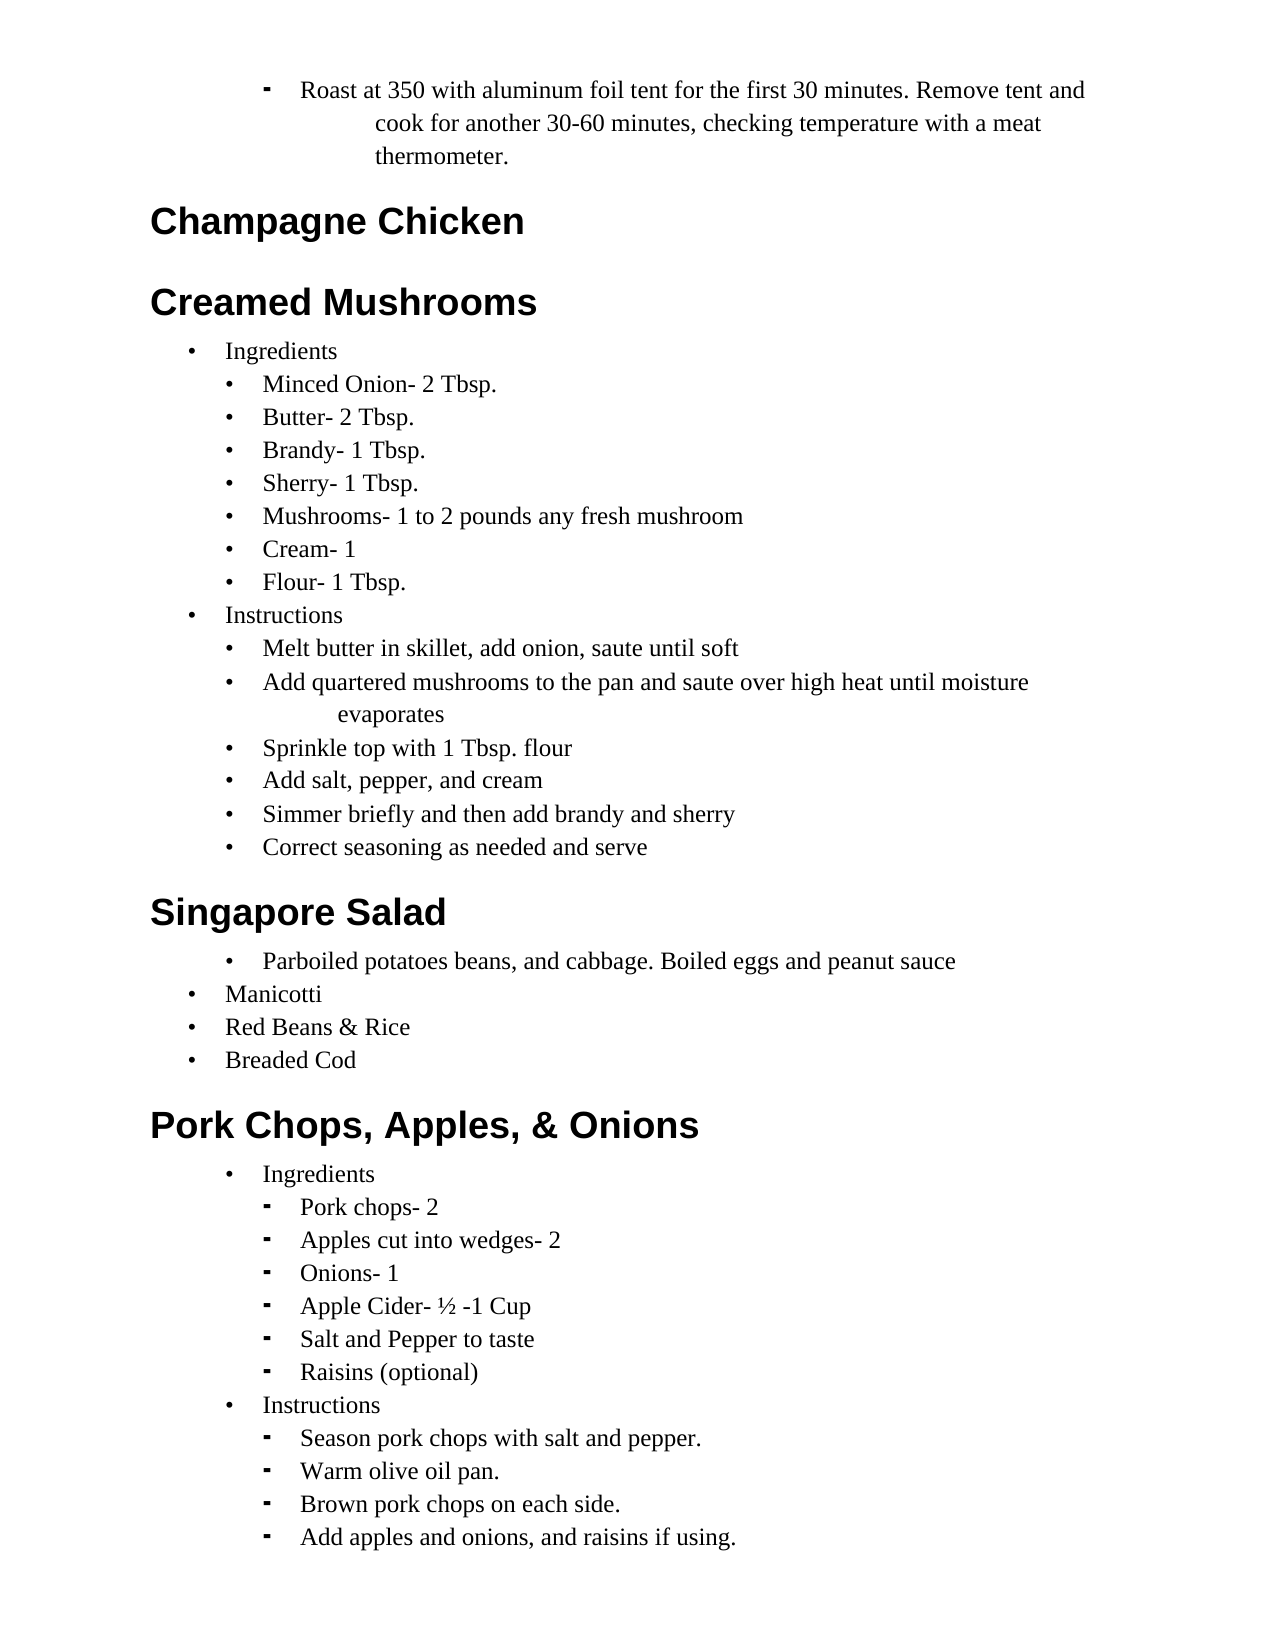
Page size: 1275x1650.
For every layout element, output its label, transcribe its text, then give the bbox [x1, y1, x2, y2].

list Mushrooms- 1 to 2 pounds any fresh mushroom [225, 501, 1125, 530]
subtitle Champagne Chicken [150, 199, 1125, 243]
list Butter- 2 Tbsp. [225, 402, 1125, 431]
list Add quartered mushrooms to the pan and saute over high heat until moisture evaporates [225, 667, 1125, 728]
list Red Beans & Rice [187, 1012, 1125, 1041]
list Apple Cider- ½ -1 Cup [262, 1291, 1125, 1320]
list Brandy- 1 Tbsp. [225, 435, 1125, 464]
list Roast at 350 with aluminum foil tent for the first 30 minutes. Remove tent and cook for another 30-60 minutes, checking temperature with a meat thermometer. [262, 75, 1125, 170]
list Ingredients [225, 1159, 1125, 1188]
list Sherry- 1 Tbsp. [225, 468, 1125, 497]
list Parboiled potatoes beans, and cabbage. Boiled eggs and peanut sauce [225, 946, 1125, 974]
list Cream- 1 [225, 534, 1125, 563]
subtitle Singapore Salad [150, 890, 1125, 933]
list Instructions [187, 601, 1125, 629]
list Apples cut into wedges- 2 [262, 1225, 1125, 1254]
list Add salt, pepper, and cream [225, 766, 1125, 794]
list Season pork chops with salt and pepper. [262, 1423, 1125, 1452]
list Breaded Cod [187, 1045, 1125, 1074]
list Manicotti [187, 979, 1125, 1008]
list Ingredients [187, 336, 1125, 365]
list Correct seasoning as needed and serve [225, 832, 1125, 860]
list Minced Onion- 2 Tbsp. [225, 369, 1125, 398]
list Add apples and onions, and raisins if using. [262, 1522, 1125, 1551]
list Warm olive oil pan. [262, 1456, 1125, 1485]
list Instructions [225, 1390, 1125, 1419]
list Melt butter in skillet, add onion, saute until soft [225, 633, 1125, 662]
subtitle Creamed Mushrooms [150, 280, 1125, 324]
list Sprinkle top with 1 Tbsp. flour [225, 733, 1125, 761]
list Simmer briefly and then add brandy and sherry [225, 799, 1125, 827]
list Onions- 1 [262, 1258, 1125, 1287]
list Salt and Pepper to taste [262, 1324, 1125, 1353]
list Brown pork chops on each side. [262, 1489, 1125, 1518]
list Raisins (optional) [262, 1357, 1125, 1386]
subtitle Pork Chops, Apples, & Onions [150, 1103, 1125, 1147]
list Flour- 1 Tbsp. [225, 567, 1125, 596]
list Pork chops- 2 [262, 1192, 1125, 1221]
